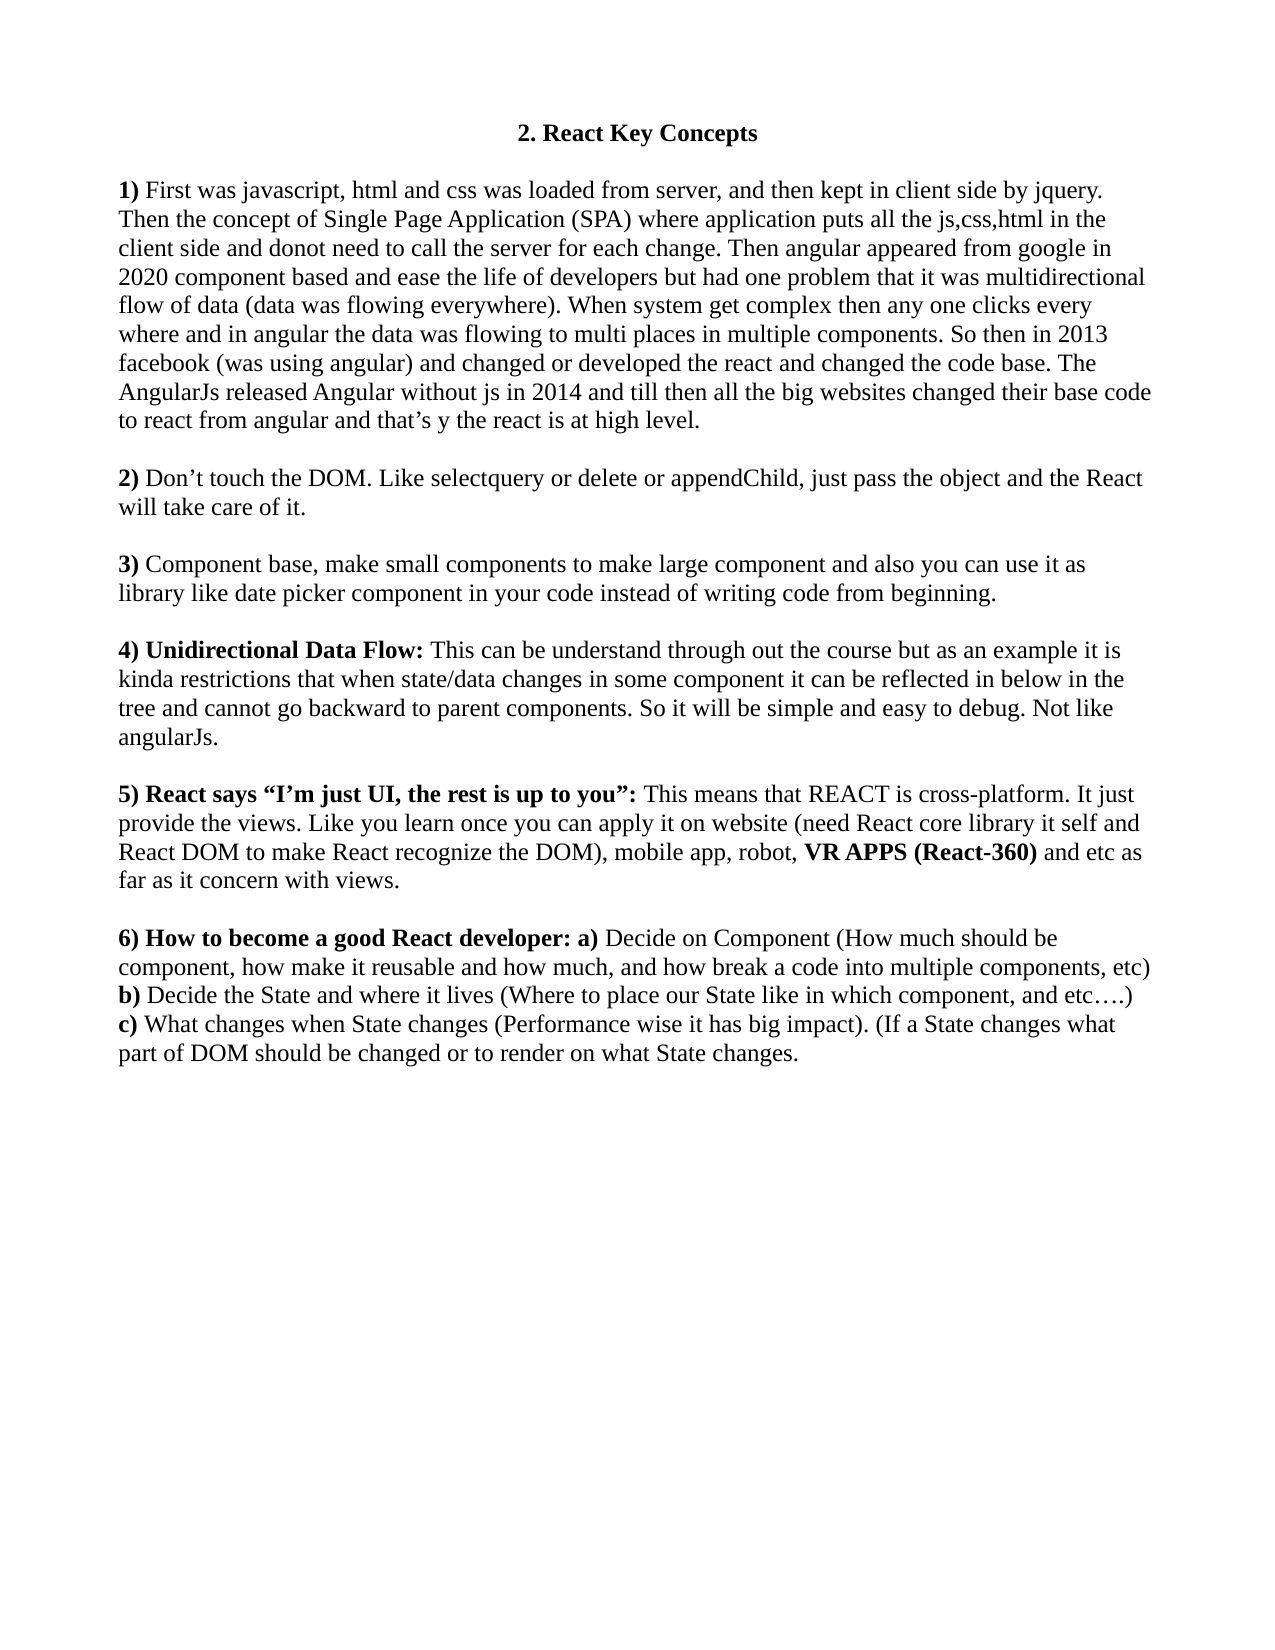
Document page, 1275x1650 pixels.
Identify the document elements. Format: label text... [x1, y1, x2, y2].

text 3) Component base, make small components to make large component and also you can use it as library like date picker component in your code instead of writing code from beginning. [118, 549, 1157, 607]
text 2) Don’t touch the DOM. Like selectquery or delete or appendChild, just pass the object and the React will take care of it. [118, 463, 1157, 521]
text 5) React says “I’m just UI, the rest is up to you”: This means that REACT is cross-platform. It just provide the views. Like you learn once you can apply it on website (need React core library it self and React DOM to make React recognize the DOM), mobile app, robot, VR APPS (React-360) and etc as far as it concern with views. [118, 779, 1157, 894]
text 4) Unidirectional Data Flow: This can be understand through out the course but as an example it is kinda restrictions that when state/data changes in some component it can be reflected in below in the tree and cannot go backward to parent components. So it will be simple and easy to debug. Not like angularJs. [118, 636, 1157, 751]
text 6) How to become a good React developer: a) Decide on Component (How much should be component, how make it reusable and how much, and how break a code into multiple components, etc) b) Decide the State and where it lives (Where to place our State like in which component, and etc….) c) What changes when State changes (Performance wise it has big impact). (If a State changes what part of DOM should be changed or to render on what State changes. [118, 923, 1157, 1067]
text 2. React Key Concepts [118, 118, 1157, 147]
text 1) First was javascript, html and css was loaded from server, and then kept in client side by jquery. Then the concept of Single Page Application (SPA) where application puts all the js,css,html in the client side and donot need to call the server for each change. Then angular appeared from google in 2020 component based and ease the life of developers but had one problem that it was multidirectional flow of data (data was flowing everywhere). When system get complex then any one clicks every where and in angular the data was flowing to multi places in multiple components. So then in 2013 facebook (was using angular) and changed or developed the react and changed the code base. The AngularJs released Angular without js in 2014 and till then all the big websites changed their base code to react from angular and that’s y the react is at high level. [118, 176, 1157, 434]
